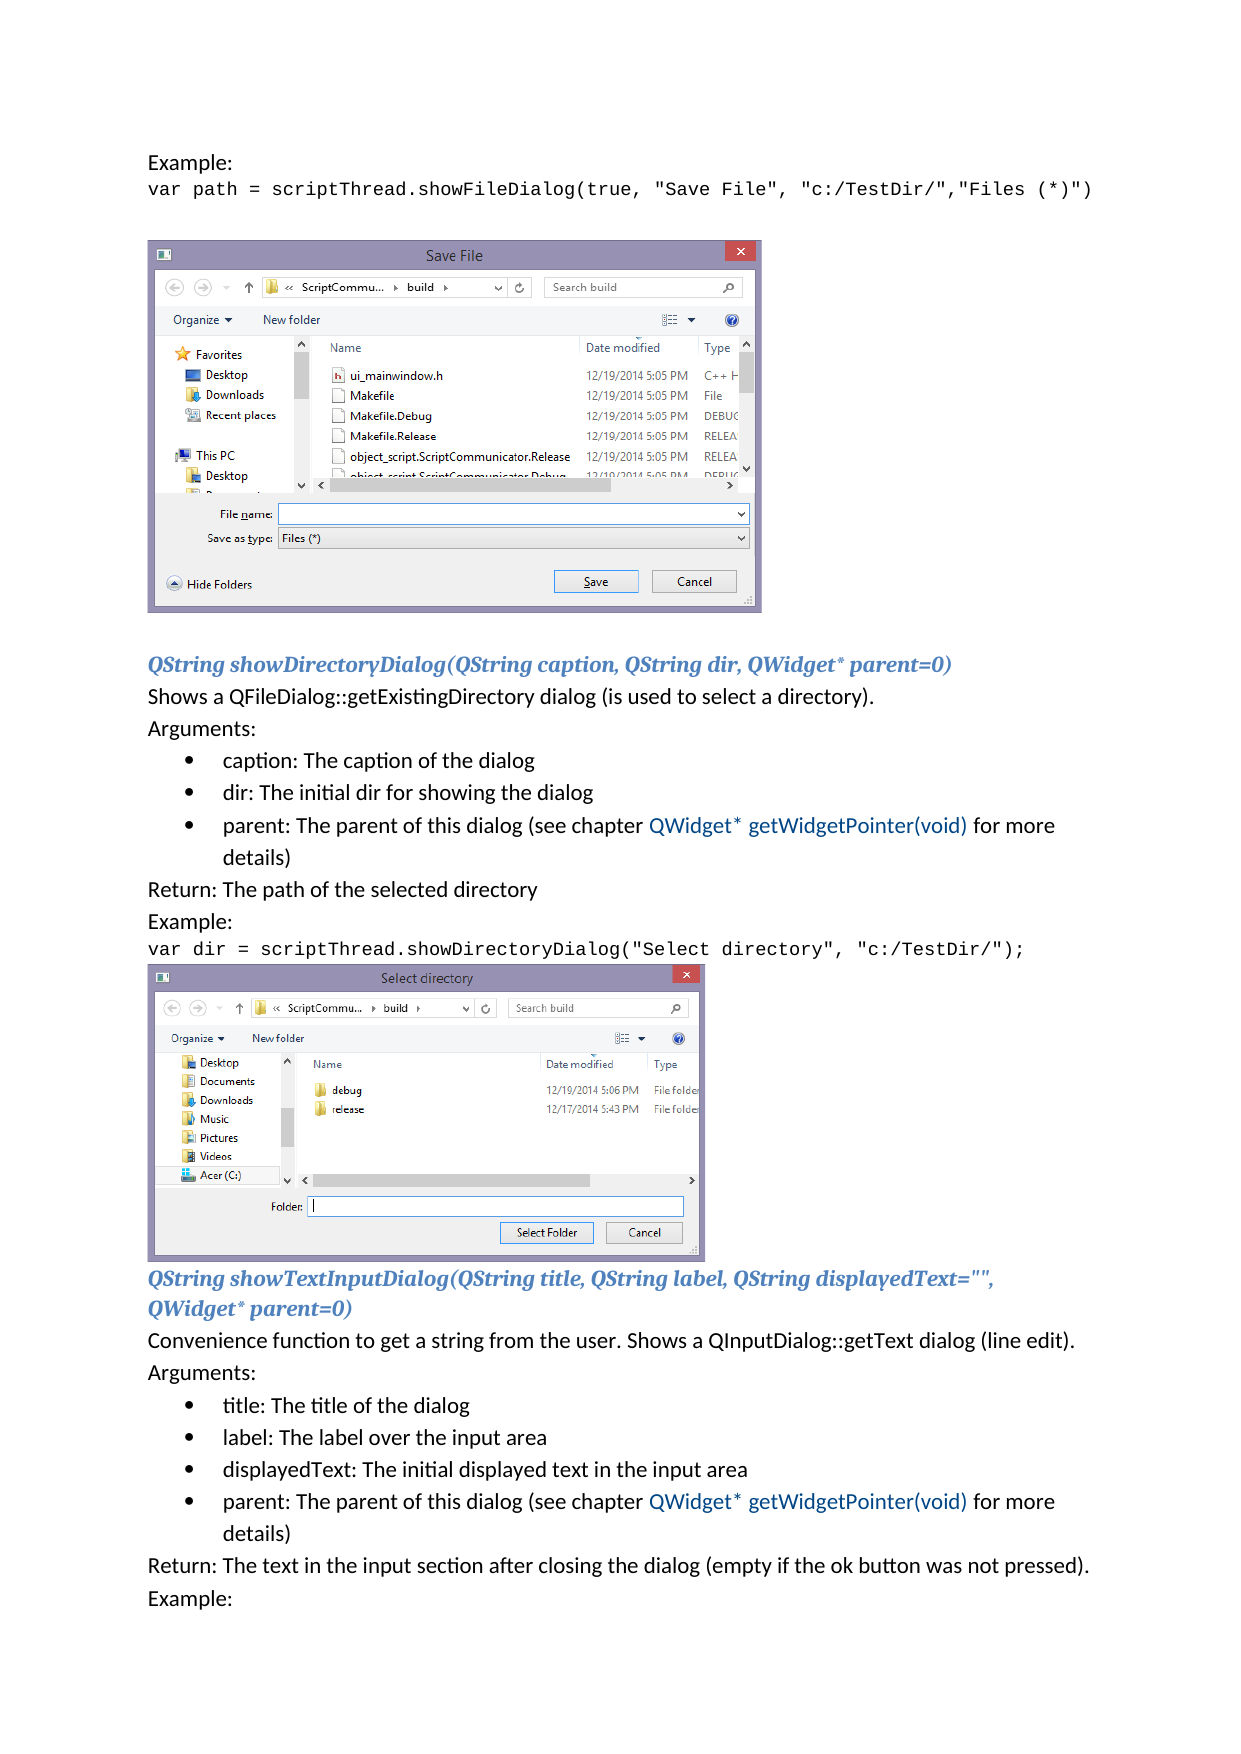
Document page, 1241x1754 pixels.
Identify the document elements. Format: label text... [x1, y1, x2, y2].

picture [147, 964, 705, 1262]
list title: The title of the dialog [185, 1391, 1093, 1419]
picture [147, 240, 762, 613]
subtitle QString showTextInputDialog(QString title, QString label, QString displayedText="", QWidget* parent=0) [148, 1262, 1093, 1322]
text Example: [148, 1584, 1093, 1612]
text Example: [148, 907, 1093, 935]
list displayedText: The initial displayed text in the input area [185, 1455, 1093, 1483]
text Return: The text in the input section after closing the dialog (empty if the ok button was not pressed). [148, 1552, 1093, 1580]
text Convenience function to get a string from the user. Shows a QInputDialog::getText dialog (line edit). [148, 1326, 1093, 1354]
text var dir = scriptThread.showDirectoryDialog("Select directory", "c:/TestDir/"); [148, 939, 1093, 961]
text Example: [148, 148, 1093, 176]
list parent: The parent of this dialog (see chapter QWidget* getWidgetPointer(void) for more details) [185, 1487, 1093, 1547]
list parent: The parent of this dialog (see chapter QWidget* getWidgetPointer(void) for more details) [185, 811, 1093, 871]
text Arguments: [148, 1358, 1093, 1387]
text Shows a QFileDialog::getExistingDirectory dialog (is used to select a directory). [148, 682, 1093, 710]
list dir: The initial dir for showing the dialog [185, 778, 1093, 807]
text Arguments: [148, 714, 1093, 742]
text Return: The path of the selected directory [148, 875, 1093, 903]
text var path = scriptThread.showFileDialog(true, "Save File", "c:/TestDir/","Files (*)") [148, 180, 1093, 201]
subtitle QString showDirectoryDialog(QString caption, QString dir, QWidget* parent=0) [148, 652, 1093, 678]
list label: The label over the input area [185, 1423, 1093, 1451]
list caption: The caption of the dialog [185, 746, 1093, 774]
